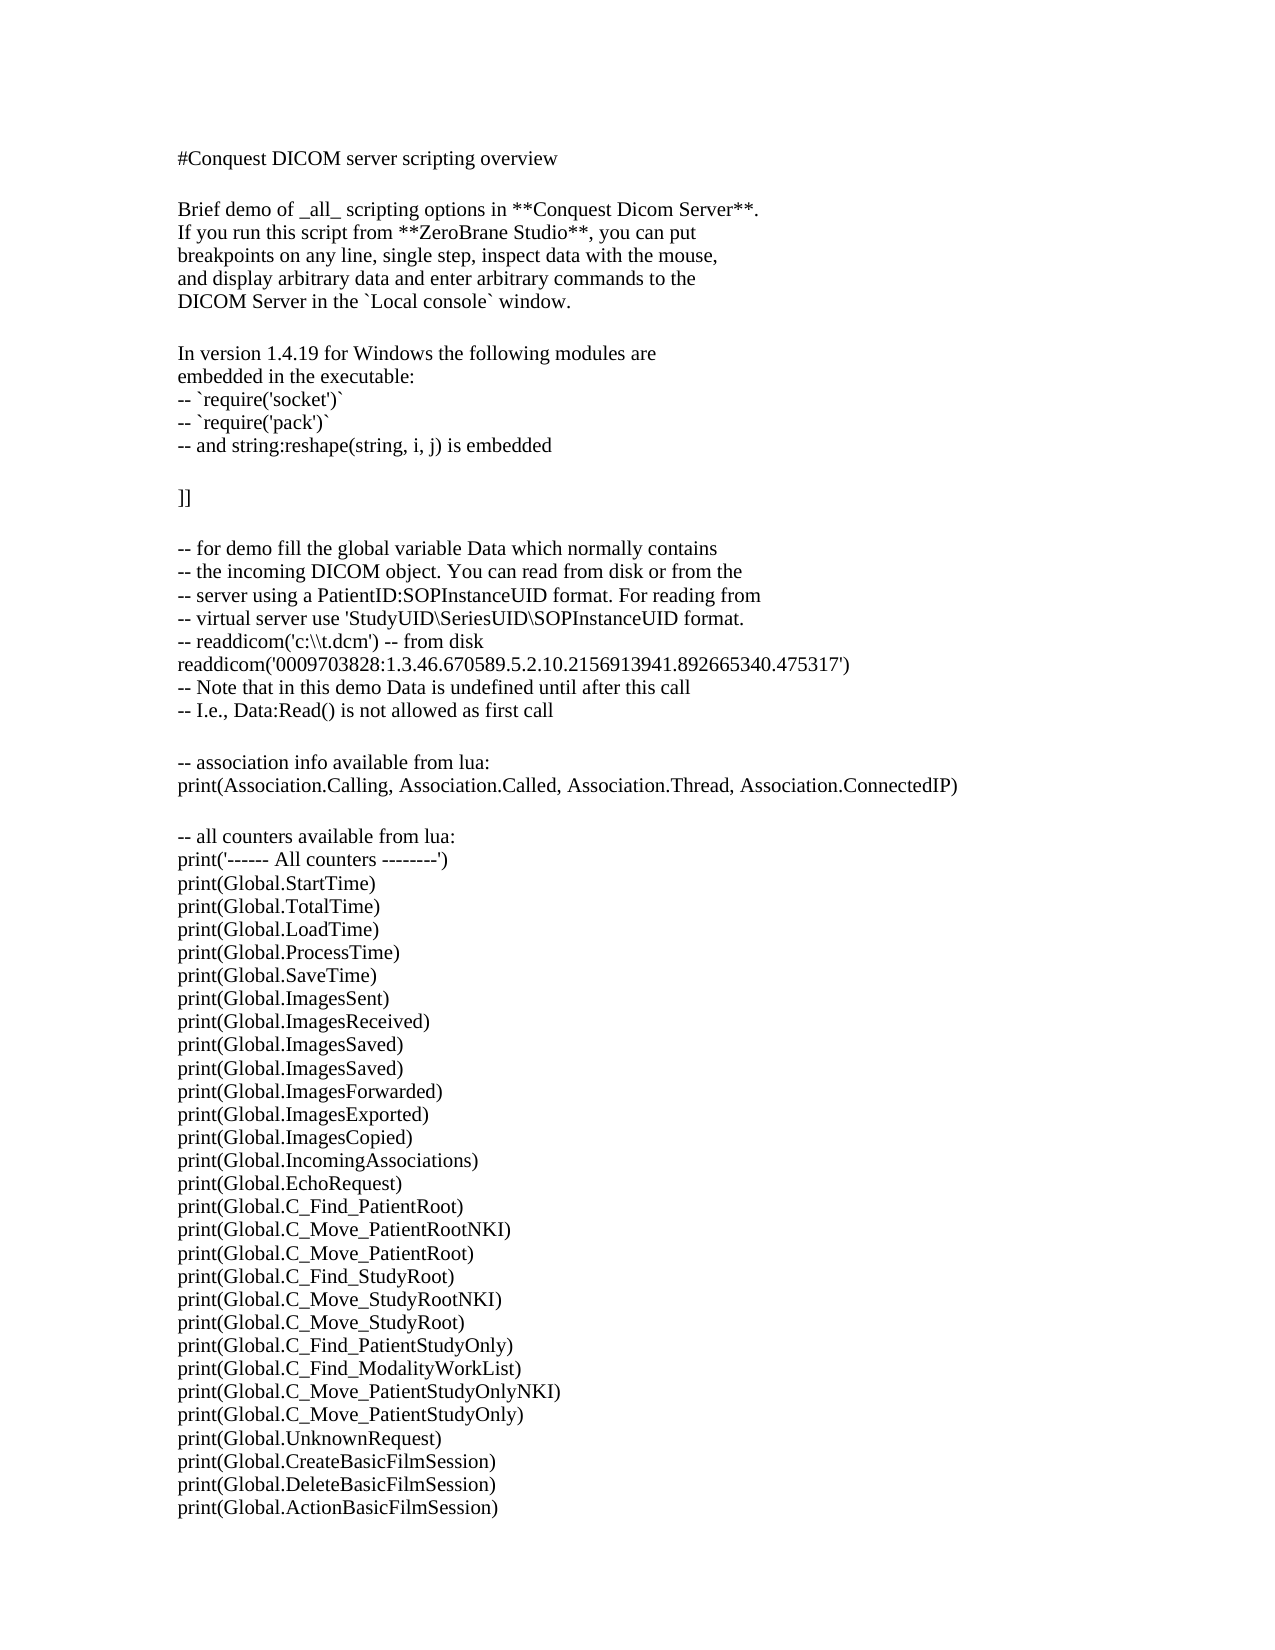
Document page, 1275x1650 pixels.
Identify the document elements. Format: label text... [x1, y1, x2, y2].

list -- Note that in this demo Data is undefined until after this call [177, 676, 1157, 699]
list breakpoints on any line, single step, inspect data with the mouse, [177, 244, 1157, 267]
list If you run this script from **ZeroBrane Studio**, you can put [177, 221, 1157, 244]
list print(Global.ImagesReceived) [177, 1010, 1157, 1033]
list print(Global.C_Move_PatientStudyOnlyNKI) [177, 1380, 1157, 1403]
list print(Global.C_Move_StudyRootNKI) [177, 1288, 1157, 1311]
list print(Global.ActionBasicFilmSession) [177, 1496, 1157, 1519]
list Brief demo of _all_ scripting options in **Conquest Dicom Server**. [177, 198, 1157, 221]
list print(Global.IncomingAssociations) [177, 1149, 1157, 1172]
list DICOM Server in the `Local console` window. [177, 290, 1157, 313]
list readdicom('0009703828:1.3.46.670589.5.2.10.2156913941.892665340.475317') [177, 653, 1157, 676]
list print(Global.C_Move_PatientRoot) [177, 1241, 1157, 1264]
list print('------ All counters --------') [177, 848, 1157, 871]
list print(Global.TotalTime) [177, 894, 1157, 918]
list -- virtual server use 'StudyUID\SeriesUID\SOPInstanceUID format. [177, 607, 1157, 630]
list -- and string:reshape(string, i, j) is embedded [177, 434, 1157, 457]
list -- I.e., Data:Read() is not allowed as first call [177, 699, 1157, 722]
list print(Global.ImagesForwarded) [177, 1079, 1157, 1103]
list -- the incoming DICOM object. You can read from disk or from the [177, 560, 1157, 583]
list print(Global.C_Move_StudyRoot) [177, 1311, 1157, 1334]
list -- readdicom('c:\\t.dcm') -- from disk [177, 630, 1157, 653]
list print(Global.DeleteBasicFilmSession) [177, 1473, 1157, 1496]
list print(Global.C_Find_ModalityWorkList) [177, 1357, 1157, 1380]
list print(Global.C_Find_StudyRoot) [177, 1264, 1157, 1288]
list print(Global.ProcessTime) [177, 941, 1157, 964]
list print(Global.LoadTime) [177, 918, 1157, 941]
list -- `require('socket')` [177, 388, 1157, 411]
list -- association info available from lua: [177, 751, 1157, 774]
list print(Association.Calling, Association.Called, Association.Thread, Association.ConnectedIP) [177, 774, 1157, 797]
list print(Global.C_Move_PatientRootNKI) [177, 1218, 1157, 1241]
list In version 1.4.19 for Windows the following modules are [177, 342, 1157, 365]
list print(Global.ImagesSaved) [177, 1033, 1157, 1056]
list print(Global.UnknownRequest) [177, 1426, 1157, 1449]
list and display arbitrary data and enter arbitrary commands to the [177, 267, 1157, 290]
list #Conquest DICOM server scripting overview [177, 146, 1157, 169]
list print(Global.EchoRequest) [177, 1172, 1157, 1195]
list print(Global.SaveTime) [177, 964, 1157, 987]
list print(Global.CreateBasicFilmSession) [177, 1449, 1157, 1473]
list -- for demo fill the global variable Data which normally contains [177, 537, 1157, 560]
list print(Global.ImagesSaved) [177, 1056, 1157, 1079]
list print(Global.ImagesExported) [177, 1103, 1157, 1126]
list print(Global.C_Find_PatientStudyOnly) [177, 1334, 1157, 1357]
list print(Global.C_Move_PatientStudyOnly) [177, 1403, 1157, 1426]
list ]] [177, 486, 1157, 509]
list print(Global.C_Find_PatientRoot) [177, 1195, 1157, 1218]
list -- all counters available from lua: [177, 825, 1157, 848]
list print(Global.ImagesCopied) [177, 1126, 1157, 1149]
list -- server using a PatientID:SOPInstanceUID format. For reading from [177, 583, 1157, 607]
list embedded in the executable: [177, 365, 1157, 388]
list print(Global.StartTime) [177, 871, 1157, 894]
list -- `require('pack')` [177, 411, 1157, 434]
list print(Global.ImagesSent) [177, 987, 1157, 1010]
